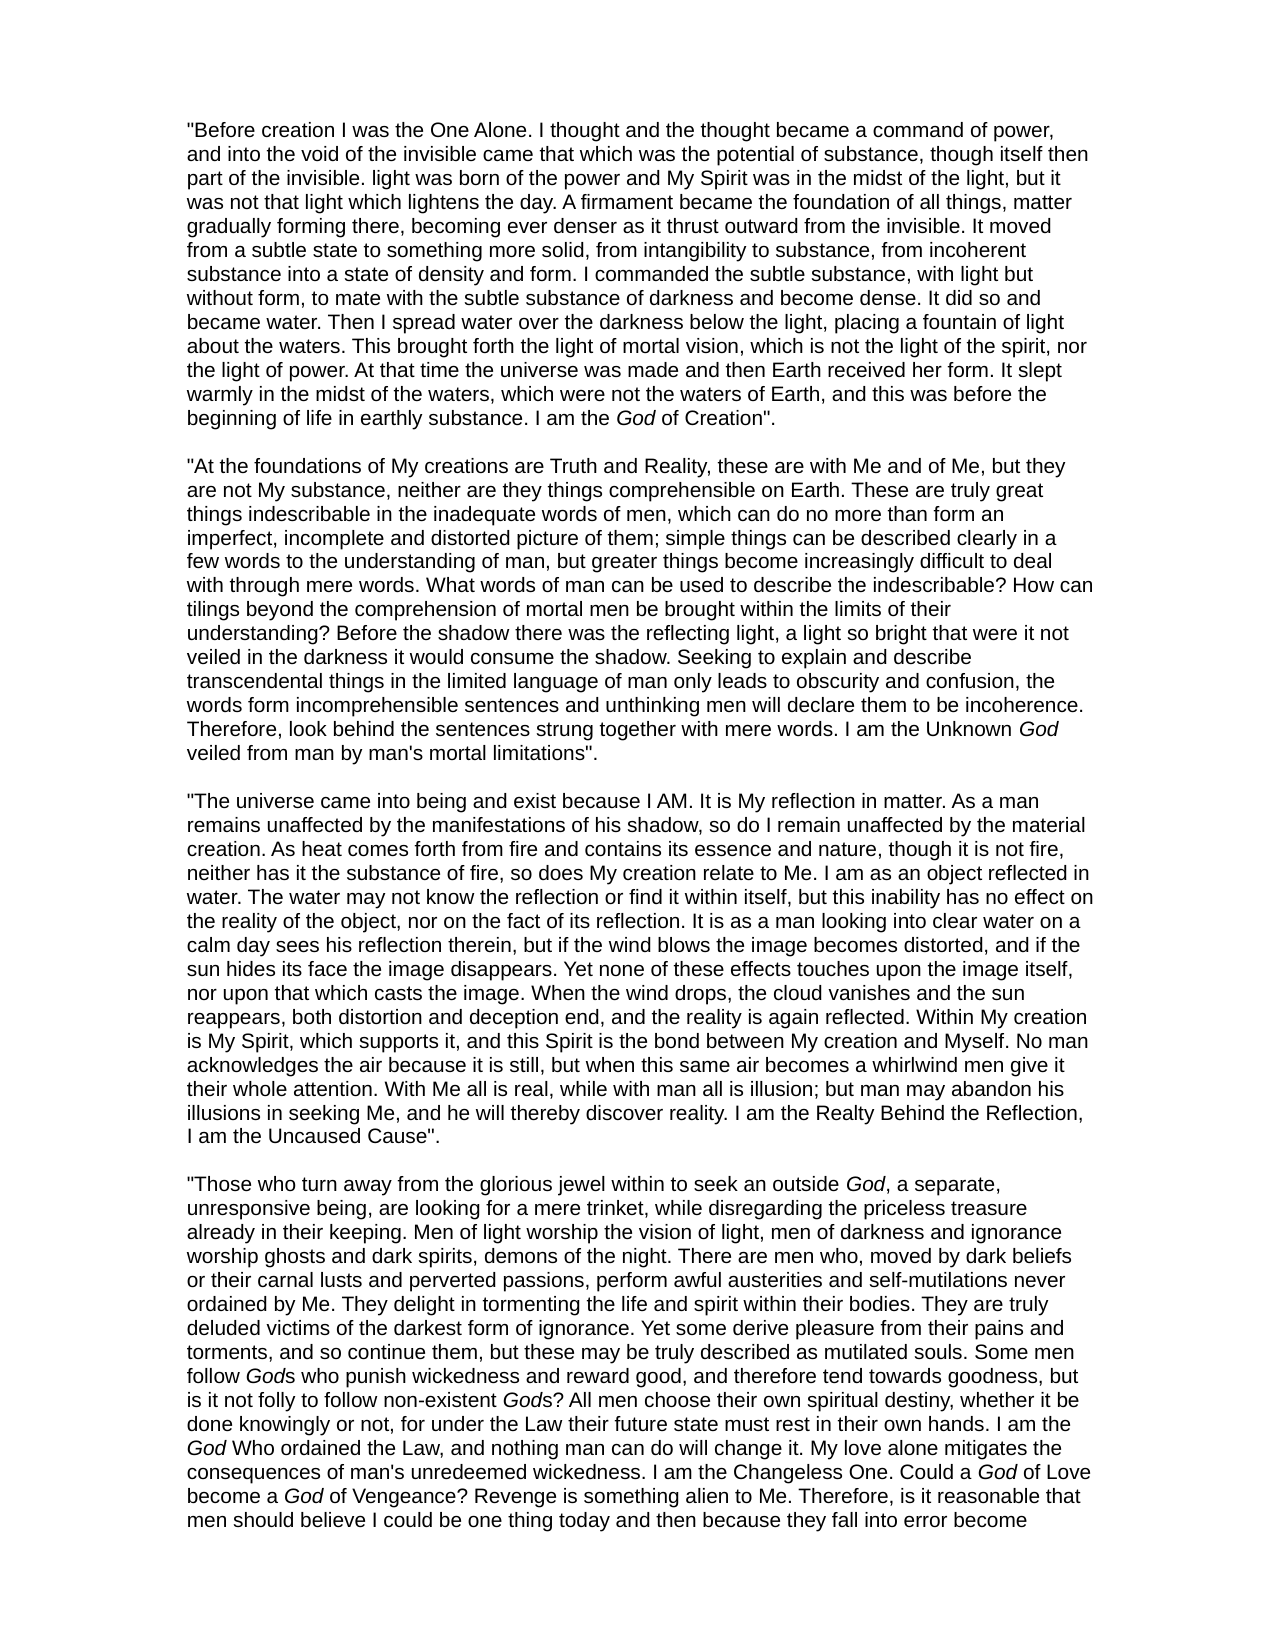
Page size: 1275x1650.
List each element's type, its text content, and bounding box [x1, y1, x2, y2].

text "Before creation I was the One Alone. I thought and the thought became a command of power, and into the void of the invisible came that which was the potential of substance, though itself then part of the invisible. light was born of the power and My Spirit was in the midst of the light, but it was not that light which lightens the day. A firmament became the foundation of all things, matter gradually forming there, becoming ever denser as it thrust outward from the invisible. It moved from a subtle state to something more solid, from intangibility to substance, from incoherent substance into a state of density and form. I commanded the subtle substance, with light but without form, to mate with the subtle substance of darkness and become dense. It did so and became water. Then I spread water over the darkness below the light, placing a fountain of light about the waters. This brought forth the light of mortal vision, which is not the light of the spirit, nor the light of power. At that time the universe was made and then Earth received her form. It slept warmly in the midst of the waters, which were not the waters of Earth, and this was before the beginning of life in earthly substance. I am the God of Creation". "At the foundations of My creations are Truth and Reality, these are with Me and of Me, but they are not My substance, neither are they things comprehensible on Earth. These are truly great things indescribable in the inadequate words of men, which can do no more than form an imperfect, incomplete and distorted picture of them; simple things can be described clearly in a few words to the understanding of man, but greater things become increasingly difficult to deal with through mere words. What words of man can be used to describe the indescribable? How can tilings beyond the comprehension of mortal men be brought within the limits of their understanding? Before the shadow there was the reflecting light, a light so bright that were it not veiled in the darkness it would consume the shadow. Seeking to explain and describe transcendental things in the limited language of man only leads to obscurity and confusion, the words form incomprehensible sentences and unthinking men will declare them to be incoherence. Therefore, look behind the sentences strung together with mere words. I am the Unknown God veiled from man by man's mortal limitations". "The universe came into being and exist because I AM. It is My reflection in matter. As a man remains unaffected by the manifestations of his shadow, so do I remain unaffected by the material creation. As heat comes forth from fire and contains its essence and nature, though it is not fire, neither has it the substance of fire, so does My creation relate to Me. I am as an object reflected in water. The water may not know the reflection or find it within itself, but this inability has no effect on the reality of the object, nor on the fact of its reflection. It is as a man looking into clear water on a calm day sees his reflection therein, but if the wind blows the image becomes distorted, and if the sun hides its face the image disappears. Yet none of these effects touches upon the image itself, nor upon that which casts the image. When the wind drops, the cloud vanishes and the sun reappears, both distortion and deception end, and the reality is again reflected. Within My creation is My Spirit, which supports it, and this Spirit is the bond between My creation and Myself. No man acknowledges the air because it is still, but when this same air becomes a whirlwind men give it their whole attention. With Me all is real, while with man all is illusion; but man may abandon his illusions in seeking Me, and he will thereby discover reality. I am the Realty Behind the Reflection, I am the Uncaused Cause". "Those who turn away from the glorious jewel within to seek an outside God, a separate, unresponsive being, are looking for a mere trinket, while disregarding the priceless treasure already in their keeping. Men of light worship the vision of light, men of darkness and ignorance worship ghosts and dark spirits, demons of the night. There are men who, moved by dark beliefs or their carnal lusts and perverted passions, perform awful austerities and self-mutilations never ordained by Me. They delight in tormenting the life and spirit within their bodies. They are truly deluded victims of the darkest form of ignorance. Yet some derive pleasure from their pains and torments, and so continue them, but these may be truly described as mutilated souls. Some men follow Gods who punish wickedness and reward good, and therefore tend towards goodness, but is it not folly to follow non-existent Gods? All men choose their own spiritual destiny, whether it be done knowingly or not, for under the Law their future state must rest in their own hands. I am the God Who ordained the Law, and nothing man can do will change it. My love alone mitigates the consequences of man's unredeemed wickedness. I am the Changeless One. Could a God of Love become a God of Vengeance? Revenge is something alien to Me. Therefore, is it reasonable that men should believe I could be one thing today and then because they fall into error become [187, 118, 1095, 1532]
